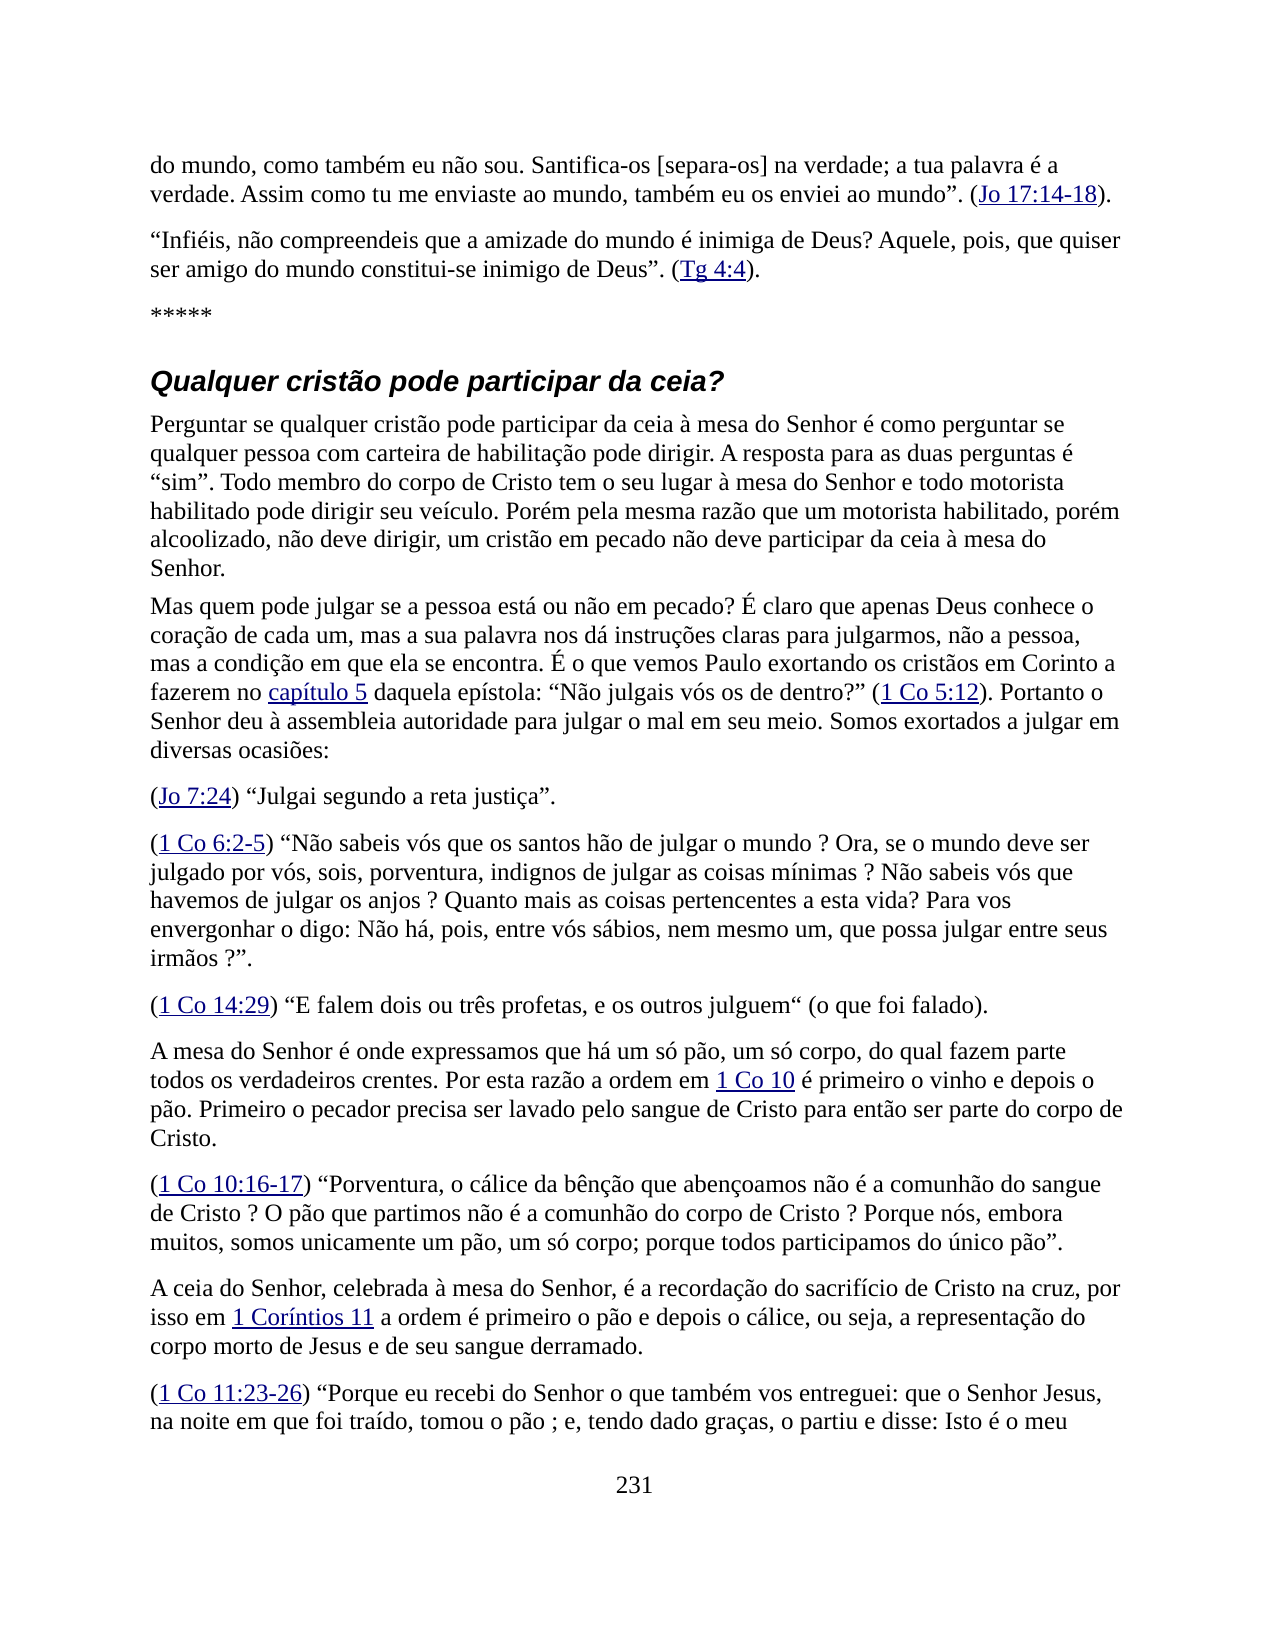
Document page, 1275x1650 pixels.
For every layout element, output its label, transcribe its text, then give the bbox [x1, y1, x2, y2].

text Mas quem pode julgar se a pessoa está ou não em pecado? É claro que apenas Deus conhece o coração de cada um, mas a sua palavra nos dá instruções claras para julgarmos, não a pessoa, mas a condição em que ela se encontra. É o que vemos Paulo exortando os cristãos em Corinto a fazerem no capítulo 5 daquela epístola: “Não julgais vós os de dentro?” (1 Co 5:12). Portanto o Senhor deu à assembleia autoridade para julgar o mal em seu meio. Somos exortados a julgar em diversas ocasiões: [150, 591, 1125, 763]
text “Infiéis, não compreendeis que a amizade do mundo é inimiga de Deus? Aquele, pois, que quiser ser amigo do mundo constitui-se inimigo de Deus”. (Tg 4:4). [150, 225, 1125, 283]
text ***** [150, 301, 1125, 329]
text (1 Co 11:23-26) “Porque eu recebi do Senhor o que também vos entreguei: que o Senhor Jesus, na noite em que foi traído, tomou o pão ; e, tendo dado graças, o partiu e disse: Isto é o meu [150, 1378, 1125, 1435]
text do mundo, como também eu não sou. Santifica-os [separa-os] na verdade; a tua palavra é a verdade. Assim como tu me enviaste ao mundo, também eu os enviei ao mundo”. (Jo 17:14-18). [150, 150, 1125, 207]
text (Jo 7:24) “Julgai segundo a reta justiça”. [150, 781, 1125, 810]
text A ceia do Senhor, celebrada à mesa do Senhor, é a recordação do sacrifício de Cristo na cruz, por isso em 1 Coríntios 11 a ordem é primeiro o pão e depois o cálice, ou seja, a representação do corpo morto de Jesus e de seu sangue derramado. [150, 1273, 1125, 1360]
text (1 Co 10:16-17) “Porventura, o cálice da bênção que abençoamos não é a comunhão do sangue de Cristo ? O pão que partimos não é a comunhão do corpo de Cristo ? Porque nós, embora muitos, somos unicamente um pão, um só corpo; porque todos participamos do único pão”. [150, 1169, 1125, 1256]
text (1 Co 6:2-5) “Não sabeis vós que os santos hão de julgar o mundo ? Ora, se o mundo deve ser julgado por vós, sois, porventura, indignos de julgar as coisas mínimas ? Não sabeis vós que havemos de julgar os anjos ? Quanto mais as coisas pertencentes a esta vida? Para vos envergonhar o digo: Não há, pois, entre vós sábios, nem mesmo um, que possa julgar entre seus irmãos ?”. [150, 828, 1125, 972]
text (1 Co 14:29) “E falem dois ou três profetas, e os outros julguem“ (o que foi falado). [150, 990, 1125, 1018]
text A mesa do Senhor é onde expressamos que há um só pão, um só corpo, do qual fazem parte todos os verdadeiros crentes. Por esta razão a ordem em 1 Co 10 é primeiro o vinho e depois o pão. Primeiro o pecador precisa ser lavado pelo sangue de Cristo para então ser parte do corpo de Cristo. [150, 1036, 1125, 1151]
text Perguntar se qualquer cristão pode participar da ceia à mesa do Senhor é como perguntar se qualquer pessoa com carteira de habilitação pode dirigir. A resposta para as duas perguntas é “sim”. Todo membro do corpo de Cristo tem o seu lugar à mesa do Senhor e todo motorista habilitado pode dirigir seu veículo. Porém pela mesma razão que um motorista habilitado, porém alcoolizado, não deve dirigir, um cristão em pecado não deve participar da ceia à mesa do Senhor. [150, 409, 1125, 582]
subtitle Qualquer cristão pode participar da ceia? [150, 363, 1125, 397]
